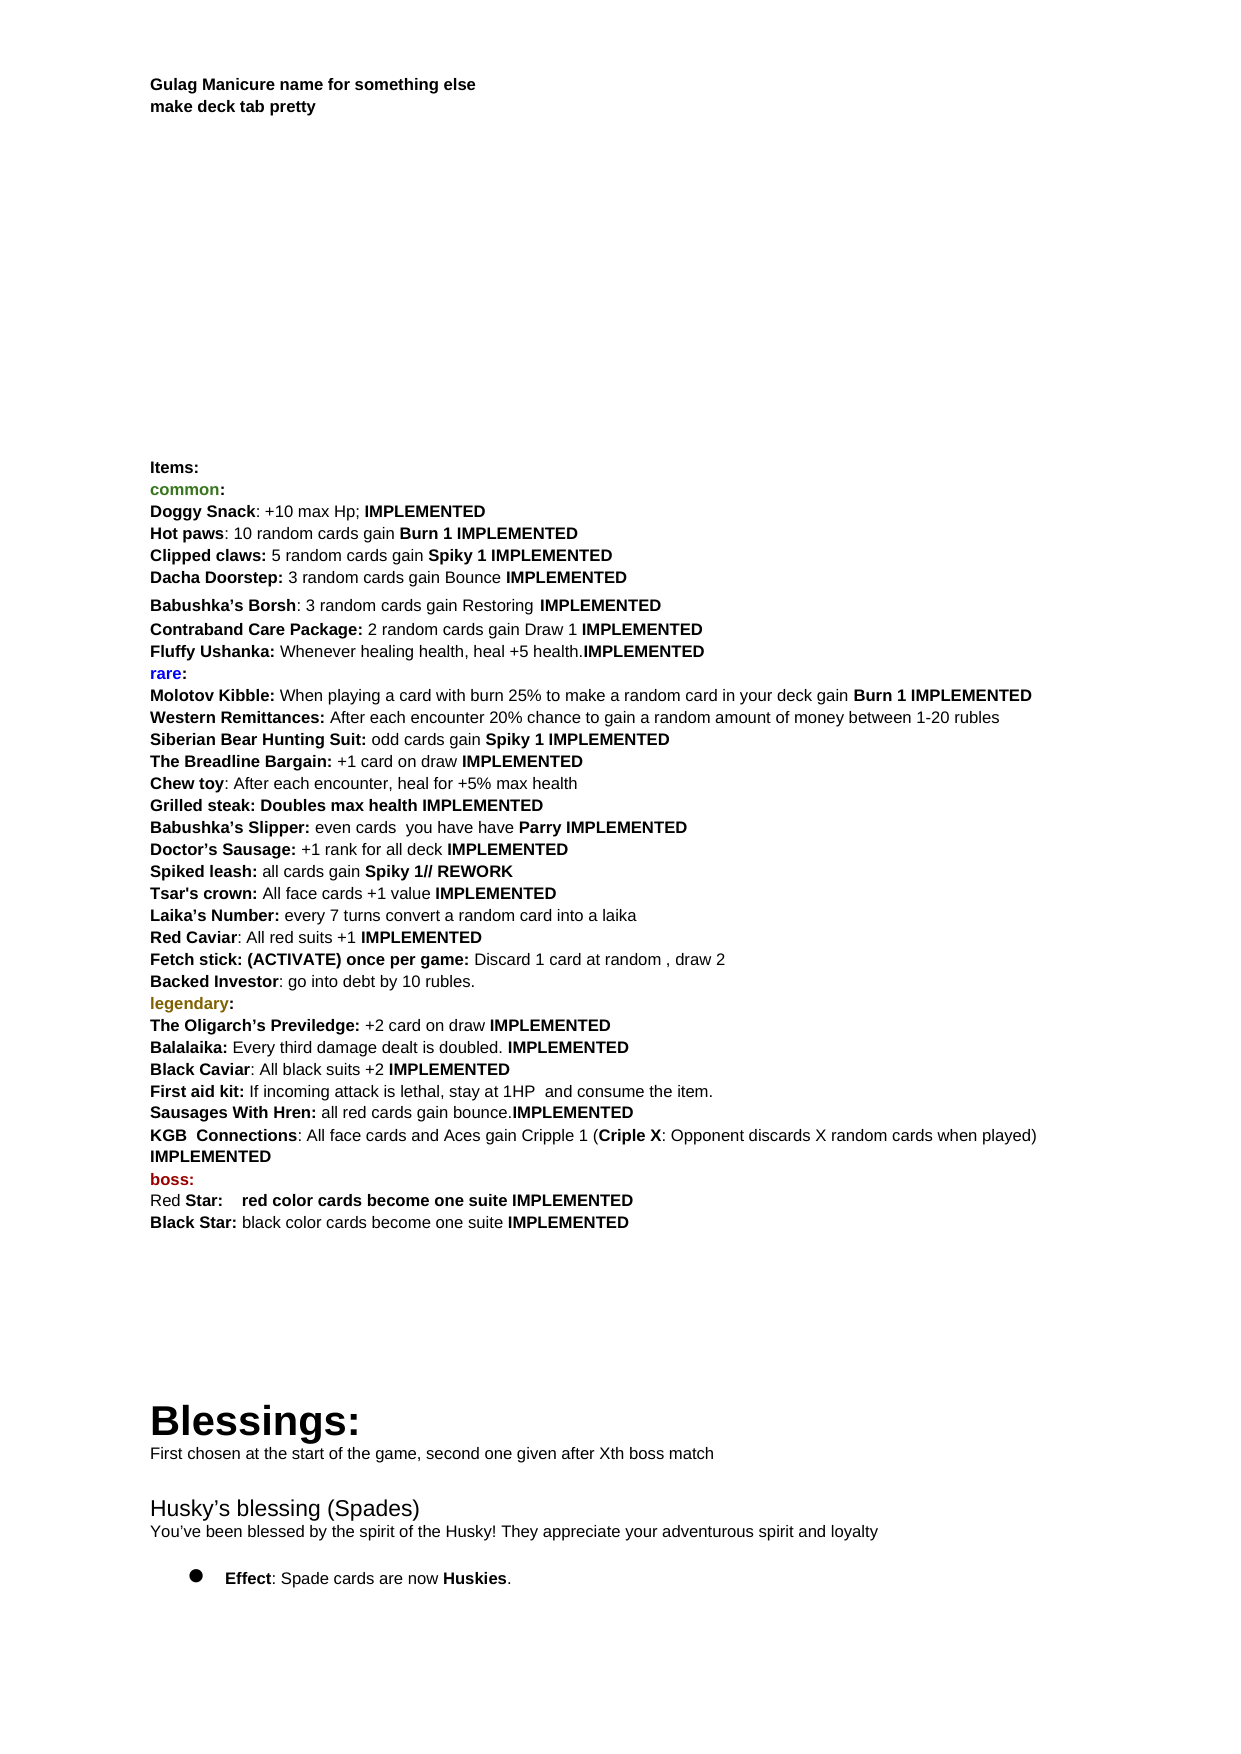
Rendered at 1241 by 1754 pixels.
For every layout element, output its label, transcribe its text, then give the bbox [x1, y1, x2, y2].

text KGB Connections: All face cards and Aces gain Cripple 1 (Criple X: Opponent discards X random cards when played) IMPLEMENTED [150, 1125, 1090, 1166]
text Spiked leash: all cards gain Spiky 1// REWORK [150, 862, 1090, 881]
subtitle Blessings: [150, 1396, 1090, 1444]
text The Oligarch’s Previledge: +2 card on draw IMPLEMENTED [150, 1015, 1090, 1034]
text Balalaika: Every third damage dealt is doubled. IMPLEMENTED [150, 1037, 1090, 1057]
text Dacha Doorstep: 3 random cards gain Bounce IMPLEMENTED [150, 568, 1090, 587]
text Babushka’s Borsh: 3 random cards gain Restoring IMPLEMENTED [150, 589, 1090, 616]
text Hot paws: 10 random cards gain Burn 1 IMPLEMENTED [150, 524, 1090, 543]
text Western Remittances: After each encounter 20% chance to gain a random amount of money between 1-20 rubles [150, 708, 1090, 727]
text Black Caviar: All black suits +2 IMPLEMENTED [150, 1059, 1090, 1078]
text Siberian Bear Hunting Suit: odd cards gain Spiky 1 IMPLEMENTED [150, 730, 1090, 749]
text First chosen at the start of the game, second one given after Xth boss match [150, 1444, 1090, 1463]
text The Breadline Bargain: +1 card on draw IMPLEMENTED [150, 752, 1090, 771]
text You’ve been blessed by the spirit of the Husky! They appreciate your adventurous spirit and loyalty [150, 1522, 1090, 1541]
text Doctor’s Sausage: +1 rank for all deck IMPLEMENTED [150, 839, 1090, 859]
text Black Star: black color cards become one suite IMPLEMENTED [150, 1213, 1090, 1232]
text Fluffy Ushanka: Whenever healing health, heal +5 health.IMPLEMENTED [150, 642, 1090, 661]
text common: [150, 480, 1090, 499]
subtitle Husky’s blessing (Spades) [150, 1495, 1090, 1522]
text Backed Investor: go into debt by 10 rubles. [150, 971, 1090, 991]
text Red Caviar: All red suits +1 IMPLEMENTED [150, 927, 1090, 947]
list Effect: Spade cards are now Huskies. [187, 1569, 1090, 1589]
text Chew toy: After each encounter, heal for +5% max health [150, 774, 1090, 793]
text Doggy Snack: +10 max Hp; IMPLEMENTED [150, 502, 1090, 521]
text Babushka’s Slipper: even cards you have have Parry IMPLEMENTED [150, 818, 1090, 837]
text rare: [150, 664, 1090, 683]
text Clipped claws: 5 random cards gain Spiky 1 IMPLEMENTED [150, 546, 1090, 565]
text boss: [150, 1169, 1090, 1188]
text Sausages With Hren: all red cards gain bounce.IMPLEMENTED [150, 1103, 1090, 1122]
text First aid kit: If incoming attack is lethal, stay at 1HP and consume the item. [150, 1081, 1090, 1101]
text Grilled steak: Doubles max health IMPLEMENTED [150, 796, 1090, 815]
text Contraband Care Package: 2 random cards gain Draw 1 IMPLEMENTED [150, 620, 1090, 639]
text Molotov Kibble: When playing a card with burn 25% to make a random card in your deck gain Burn 1 IMPLEMENTED [150, 686, 1090, 705]
text Red Star: red color cards become one suite IMPLEMENTED [150, 1191, 1090, 1210]
text legendary: [150, 993, 1090, 1013]
text Tsar's crown: All face cards +1 value IMPLEMENTED [150, 883, 1090, 903]
text Fetch stick: (ACTIVATE) once per game: Discard 1 card at random , draw 2 [150, 949, 1090, 969]
text Items: [150, 458, 1090, 477]
text Laika’s Number: every 7 turns convert a random card into a laika [150, 906, 1090, 925]
